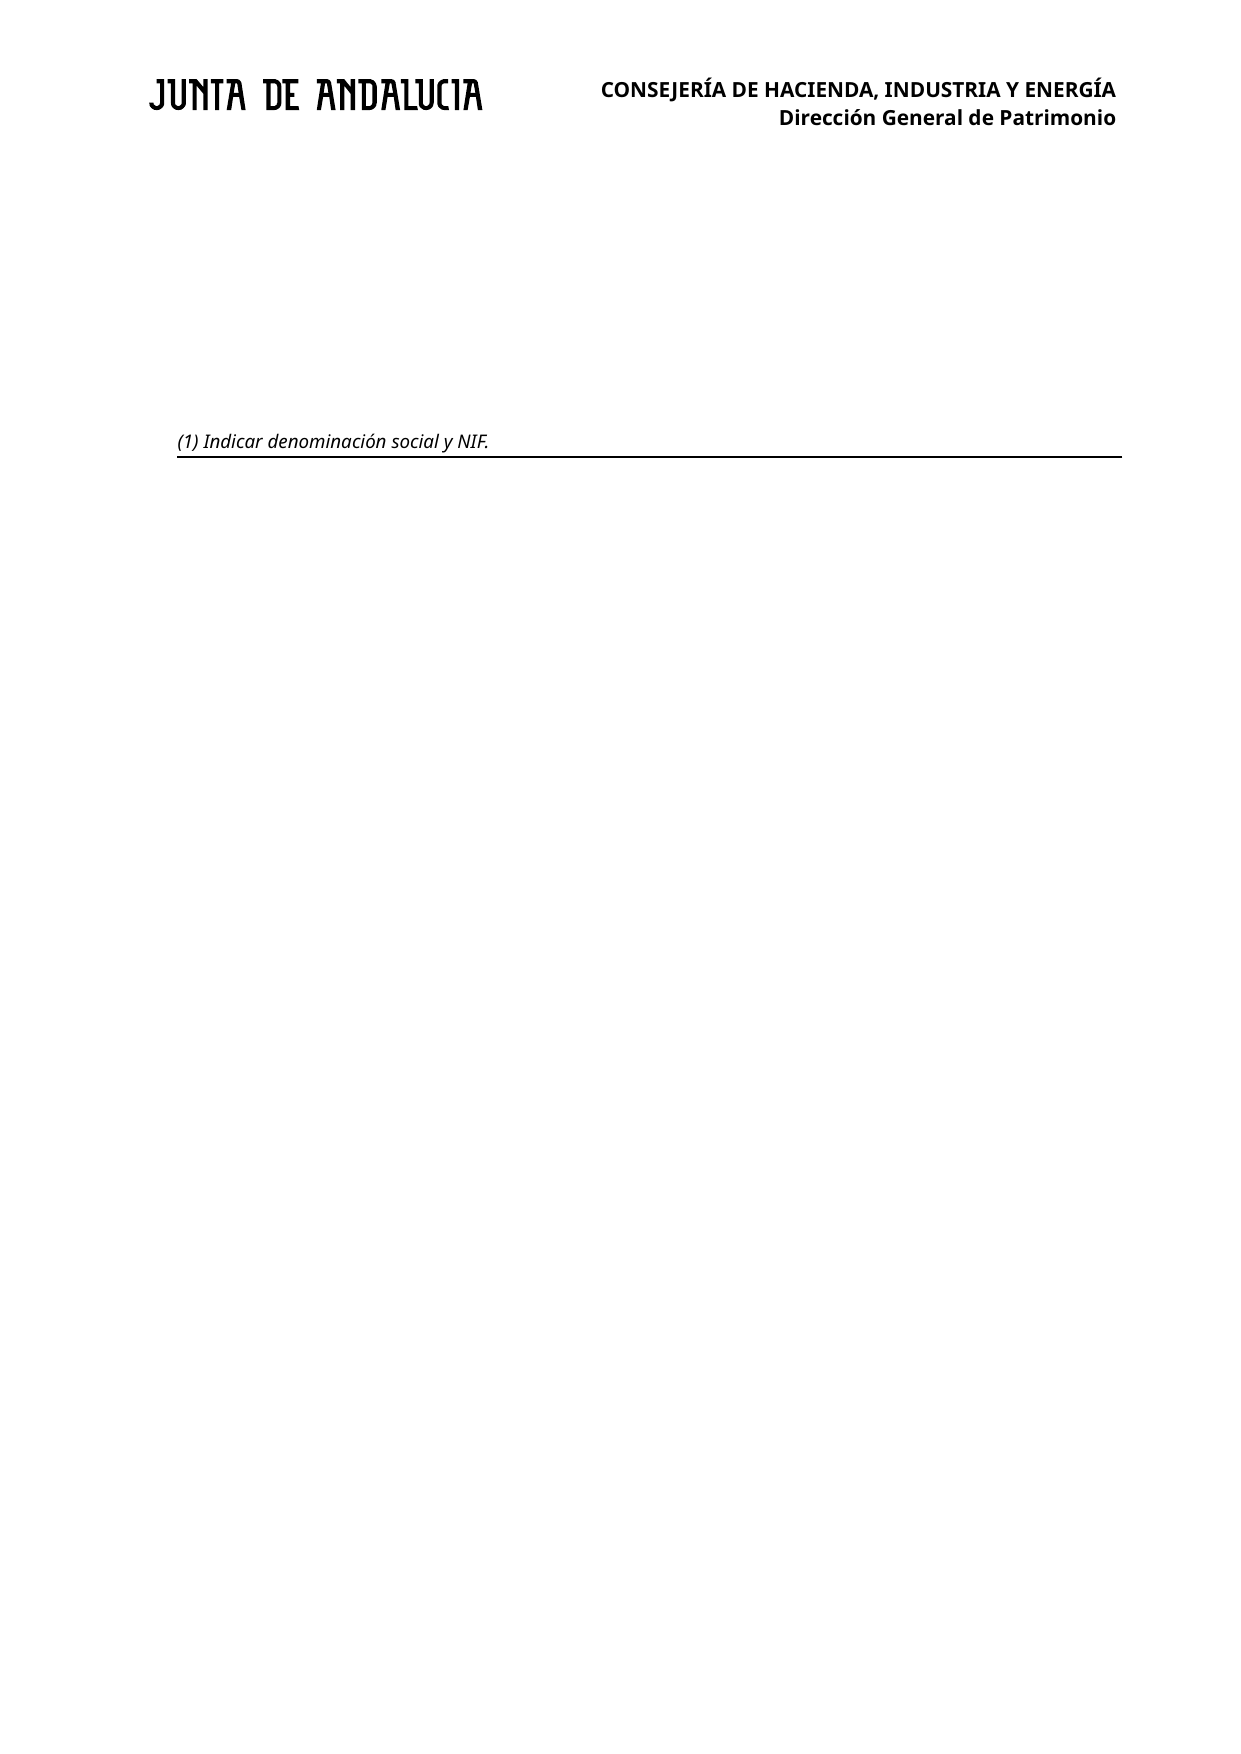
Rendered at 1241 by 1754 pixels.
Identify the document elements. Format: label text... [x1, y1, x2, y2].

text (1) Indicar denominación social y NIF. [177, 428, 1122, 456]
